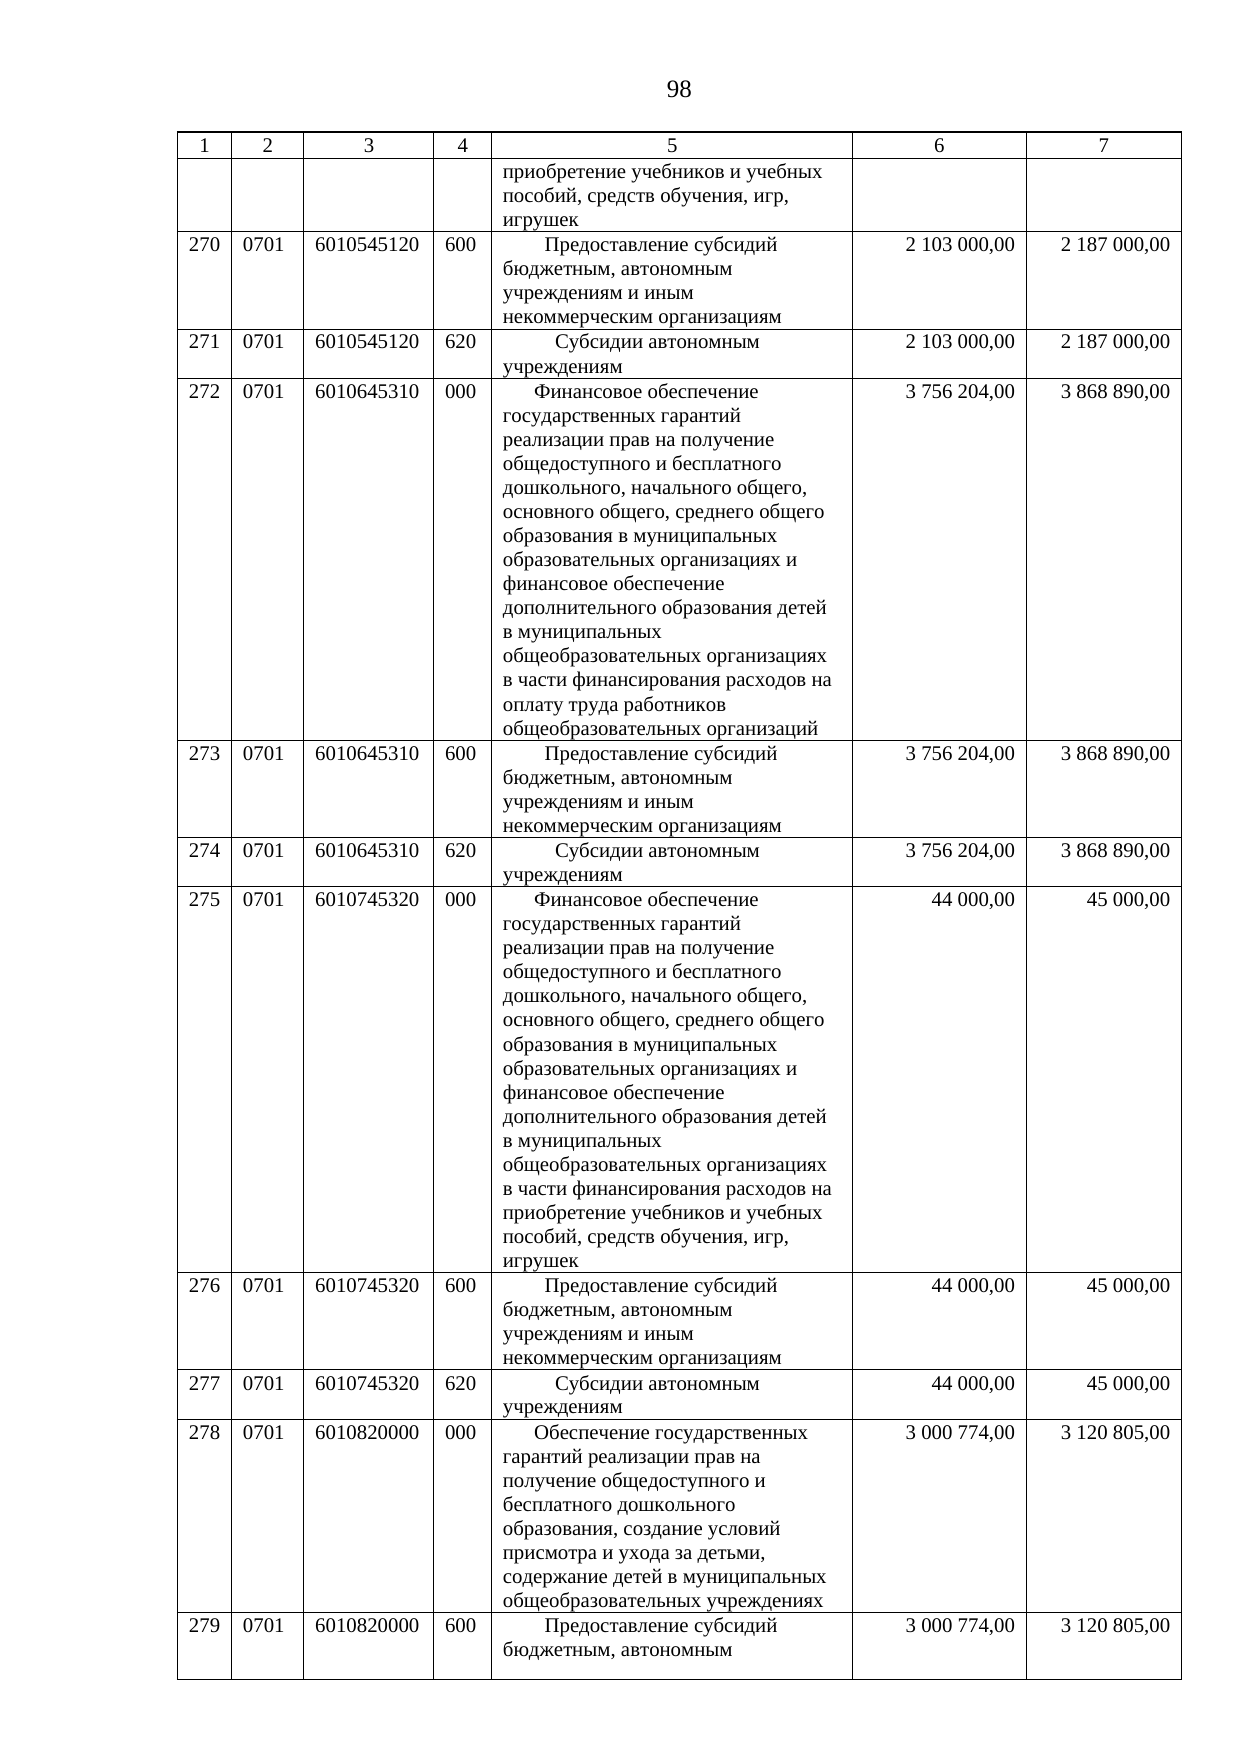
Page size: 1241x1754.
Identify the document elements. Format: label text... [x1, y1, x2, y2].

table_cell 270 [178, 232, 231, 328]
table_cell 000 [434, 887, 491, 1272]
table_cell [232, 159, 303, 231]
table_cell 6010820000 [304, 1613, 433, 1679]
table_cell 600 [434, 232, 491, 328]
table_header 7 [1027, 133, 1181, 158]
table_cell 44 000,00 [853, 887, 1026, 1272]
table_cell 600 [434, 1613, 491, 1679]
table_cell 276 [178, 1273, 231, 1369]
table_cell 2 103 000,00 [853, 232, 1026, 328]
table_cell [304, 159, 433, 231]
table_header 3 [304, 133, 433, 158]
table_cell 0701 [232, 379, 303, 739]
table_cell 3 868 890,00 [1027, 838, 1181, 886]
table_cell Обеспечение государственных гарантий реализации прав на получение общедоступного и бесплатного дошкольного образования, создание условий присмотра и ухода за детьми, содержание детей в муниципальных общеобразовательных учреждениях [492, 1420, 852, 1612]
table_cell 275 [178, 887, 231, 1272]
table_cell [853, 159, 1026, 231]
table_header 1 [178, 133, 231, 158]
table_cell 620 [434, 1370, 491, 1418]
table_cell 0701 [232, 232, 303, 328]
table_cell 620 [434, 330, 491, 378]
table_cell Финансовое обеспечение государственных гарантий реализации прав на получение общедоступного и бесплатного дошкольного, начального общего, основного общего, среднего общего образования в муниципальных образовательных организациях и финансовое обеспечение дополнительного образования детей в муниципальных общеобразовательных организациях в части финансирования расходов на оплату труда работников общеобразовательных организаций [492, 379, 852, 739]
table_cell 272 [178, 379, 231, 739]
table_cell Предоставление субсидий бюджетным, автономным [492, 1613, 852, 1679]
table_cell Предоставление субсидий бюджетным, автономным учреждениям и иным некоммерческим организациям [492, 232, 852, 328]
table_cell [434, 159, 491, 231]
table_cell 000 [434, 1420, 491, 1612]
table_cell Предоставление субсидий бюджетным, автономным учреждениям и иным некоммерческим организациям [492, 1273, 852, 1369]
table_header 6 [853, 133, 1026, 158]
table_header 5 [492, 133, 852, 158]
table_cell [1027, 159, 1181, 231]
table_cell 277 [178, 1370, 231, 1418]
table_cell 273 [178, 741, 231, 837]
table_cell [178, 159, 231, 231]
table_cell 271 [178, 330, 231, 378]
table_cell 45 000,00 [1027, 887, 1181, 1272]
table_cell 278 [178, 1420, 231, 1612]
table_cell 6010645310 [304, 379, 433, 739]
table_cell приобретение учебников и учебных пособий, средств обучения, игр, игрушек [492, 159, 852, 231]
table_cell 45 000,00 [1027, 1370, 1181, 1418]
table_header 2 [232, 133, 303, 158]
table_cell Финансовое обеспечение государственных гарантий реализации прав на получение общедоступного и бесплатного дошкольного, начального общего, основного общего, среднего общего образования в муниципальных образовательных организациях и финансовое обеспечение дополнительного образования детей в муниципальных общеобразовательных организациях в части финансирования расходов на приобретение учебников и учебных пособий, средств обучения, игр, игрушек [492, 887, 852, 1272]
table_cell 6010745320 [304, 1273, 433, 1369]
table_cell 6010645310 [304, 838, 433, 886]
table_cell 6010545120 [304, 232, 433, 328]
table_cell 45 000,00 [1027, 1273, 1181, 1369]
table_cell 3 756 204,00 [853, 838, 1026, 886]
table_cell 3 868 890,00 [1027, 379, 1181, 739]
table_cell 44 000,00 [853, 1273, 1026, 1369]
table_cell 2 187 000,00 [1027, 330, 1181, 378]
table_cell Субсидии автономным учреждениям [492, 838, 852, 886]
table_cell 2 187 000,00 [1027, 232, 1181, 328]
table_cell 0701 [232, 887, 303, 1272]
table_cell 600 [434, 1273, 491, 1369]
table_cell Субсидии автономным учреждениям [492, 330, 852, 378]
table_cell Субсидии автономным учреждениям [492, 1370, 852, 1418]
table_cell 0701 [232, 1370, 303, 1418]
table_cell 6010545120 [304, 330, 433, 378]
table_cell 2 103 000,00 [853, 330, 1026, 378]
table_cell 000 [434, 379, 491, 739]
table_cell 3 756 204,00 [853, 741, 1026, 837]
table_cell 274 [178, 838, 231, 886]
table_cell Предоставление субсидий бюджетным, автономным учреждениям и иным некоммерческим организациям [492, 741, 852, 837]
table_cell 279 [178, 1613, 231, 1679]
table_cell 0701 [232, 838, 303, 886]
table_cell 6010745320 [304, 1370, 433, 1418]
table_cell 3 120 805,00 [1027, 1613, 1181, 1679]
table_cell 3 756 204,00 [853, 379, 1026, 739]
table_cell 0701 [232, 330, 303, 378]
table_header 4 [434, 133, 491, 158]
table_cell 0701 [232, 1273, 303, 1369]
table_cell 3 868 890,00 [1027, 741, 1181, 837]
table_cell 0701 [232, 741, 303, 837]
table_cell 3 000 774,00 [853, 1613, 1026, 1679]
table_cell 6010745320 [304, 887, 433, 1272]
table_cell 6010820000 [304, 1420, 433, 1612]
table_cell 600 [434, 741, 491, 837]
table_cell 3 120 805,00 [1027, 1420, 1181, 1612]
table_cell 0701 [232, 1420, 303, 1612]
table_cell 44 000,00 [853, 1370, 1026, 1418]
table_cell 6010645310 [304, 741, 433, 837]
table_cell 0701 [232, 1613, 303, 1679]
table_cell 620 [434, 838, 491, 886]
table_cell 3 000 774,00 [853, 1420, 1026, 1612]
